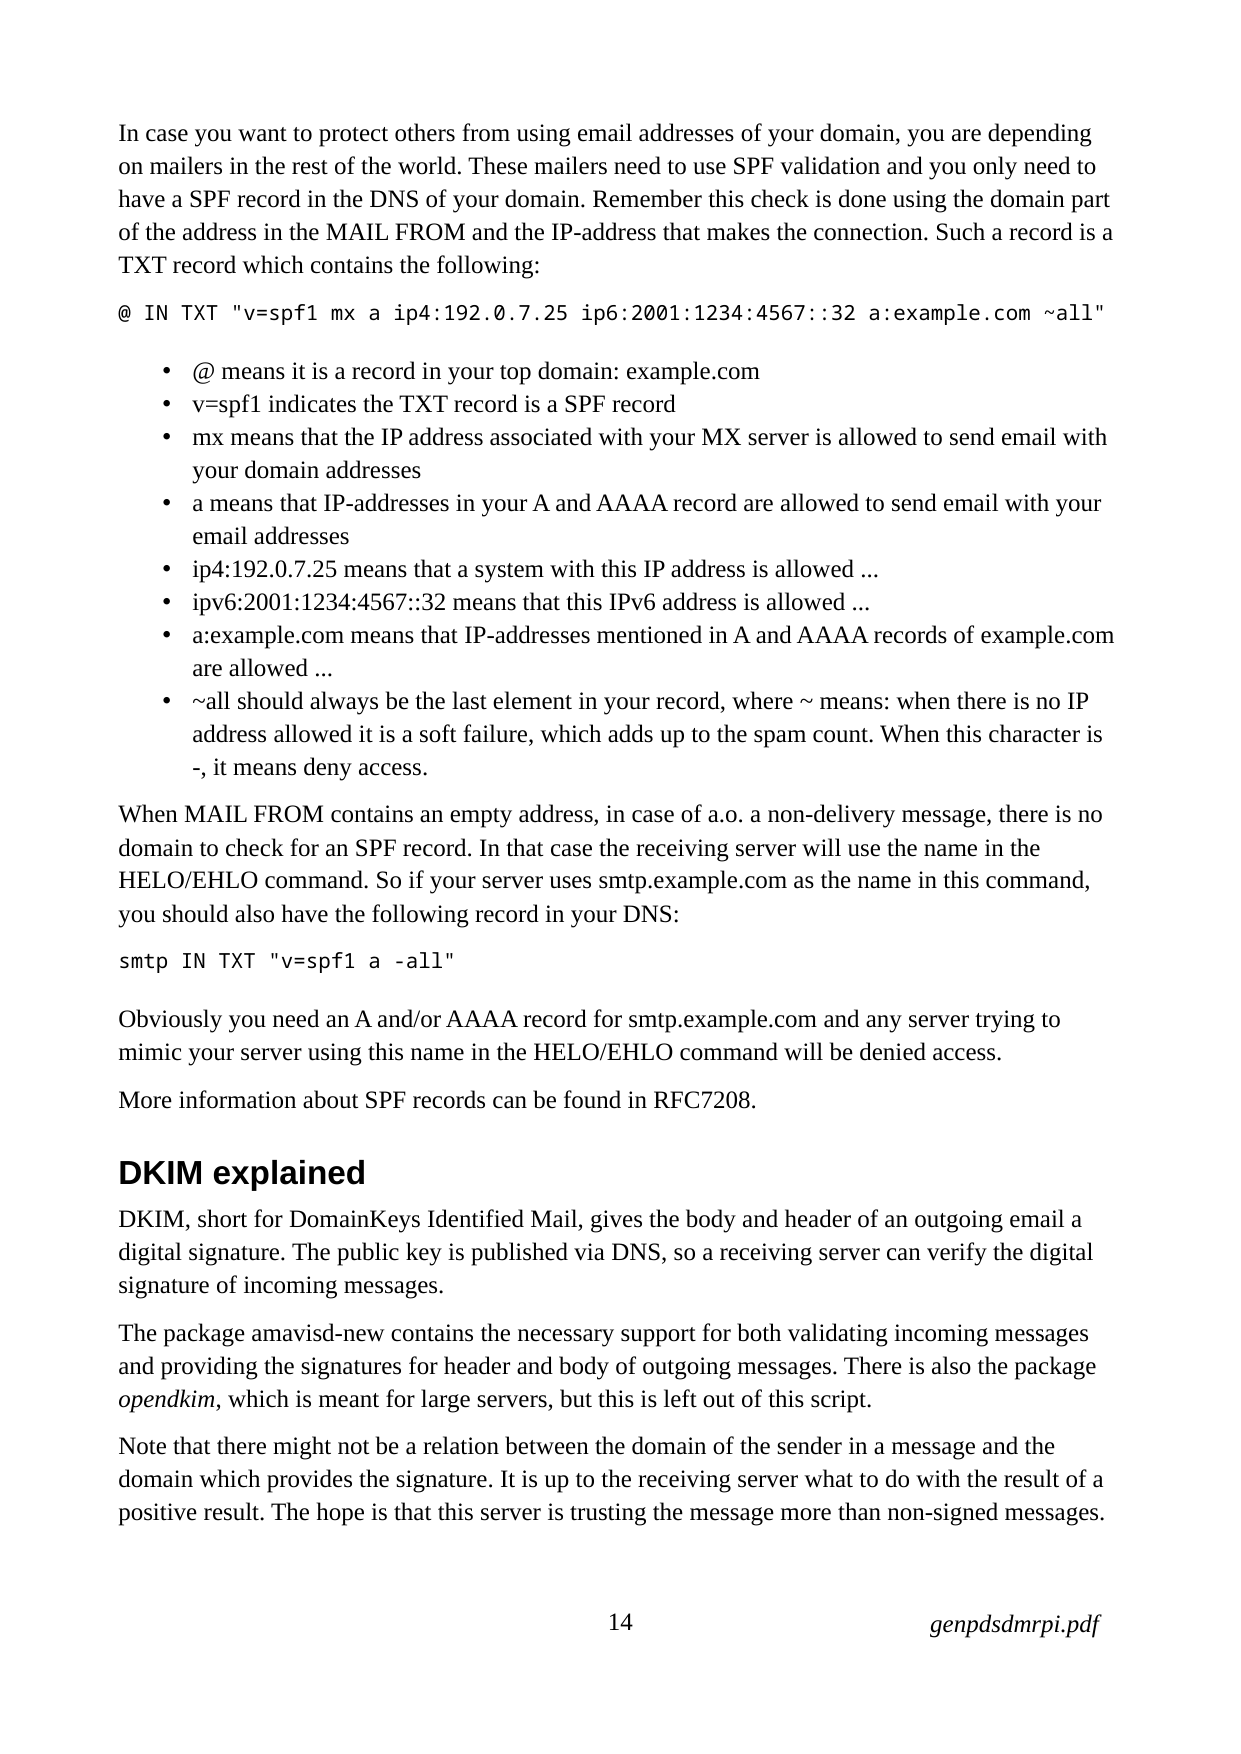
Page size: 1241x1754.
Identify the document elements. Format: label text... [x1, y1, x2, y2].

text DKIM, short for DomainKeys Identified Mail, gives the body and header of an outgoing email a digital signature. The public key is published via DNS, so a receiving server can verify the digital signature of incoming messages. [118, 1204, 1122, 1299]
list a:example.com means that IP-addresses mentioned in A and AAAA records of example.com are allowed ... [162, 620, 1122, 682]
list mx means that the IP address associated with your MX server is allowed to send email with your domain addresses [162, 422, 1122, 483]
text Obviously you need an A and/or AAAA record for smtp.example.com and any server trying to mimic your server using this name in the HELO/EHLO command will be denied access. [118, 1004, 1122, 1066]
text @ IN TXT "v=spf1 mx a ip4:192.0.7.25 ip6:2001:1234:4567::32 a:example.com ~all" [118, 298, 1122, 326]
list ip4:192.0.7.25 means that a system with this IP address is allowed ... [162, 554, 1122, 583]
text smtp IN TXT "v=spf1 a -all" [118, 946, 1122, 975]
text More information about SPF records can be found in RFC7208. [118, 1085, 1122, 1113]
text In case you want to protect others from using email addresses of your domain, you are depending on mailers in the rest of the world. These mailers need to use SPF validation and you only need to have a SPF record in the DNS of your domain. Remember this check is done using the domain part of the address in the MAIL FROM and the IP-address that makes the connection. Such a record is a TXT record which contains the following: [118, 118, 1122, 279]
list ipv6:2001:1234:4567::32 means that this IPv6 address is allowed ... [162, 587, 1122, 616]
list a means that IP-addresses in your A and AAAA record are allowed to send email with your email addresses [162, 488, 1122, 549]
subtitle DKIM explained [118, 1153, 1122, 1192]
text The package amavisd-new contains the necessary support for both validating incoming messages and providing the signatures for header and body of outgoing messages. There is also the package opendkim, which is meant for large servers, but this is left out of this script. [118, 1318, 1122, 1413]
text Note that there might not be a relation between the domain of the sender in a message and the domain which provides the signature. It is up to the receiving server what to do with the result of a positive result. The hope is that this server is trusting the message more than non-signed messages. [118, 1431, 1122, 1526]
list @ means it is a record in your top domain: example.com [162, 356, 1122, 384]
text When MAIL FROM contains an empty address, in case of a.o. a non-delivery message, there is no domain to check for an SPF record. In that case the receiving server will use the name in the HELO/EHLO command. So if your server uses smtp.example.com as the name in this command, you should also have the following record in your DNS: [118, 799, 1122, 927]
list ~all should always be the last element in your record, where ~ means: when there is no IP address allowed it is a soft failure, which adds up to the spam count. When this character is -, it means deny access. [162, 686, 1122, 781]
list v=spf1 indicates the TXT record is a SPF record [162, 389, 1122, 417]
